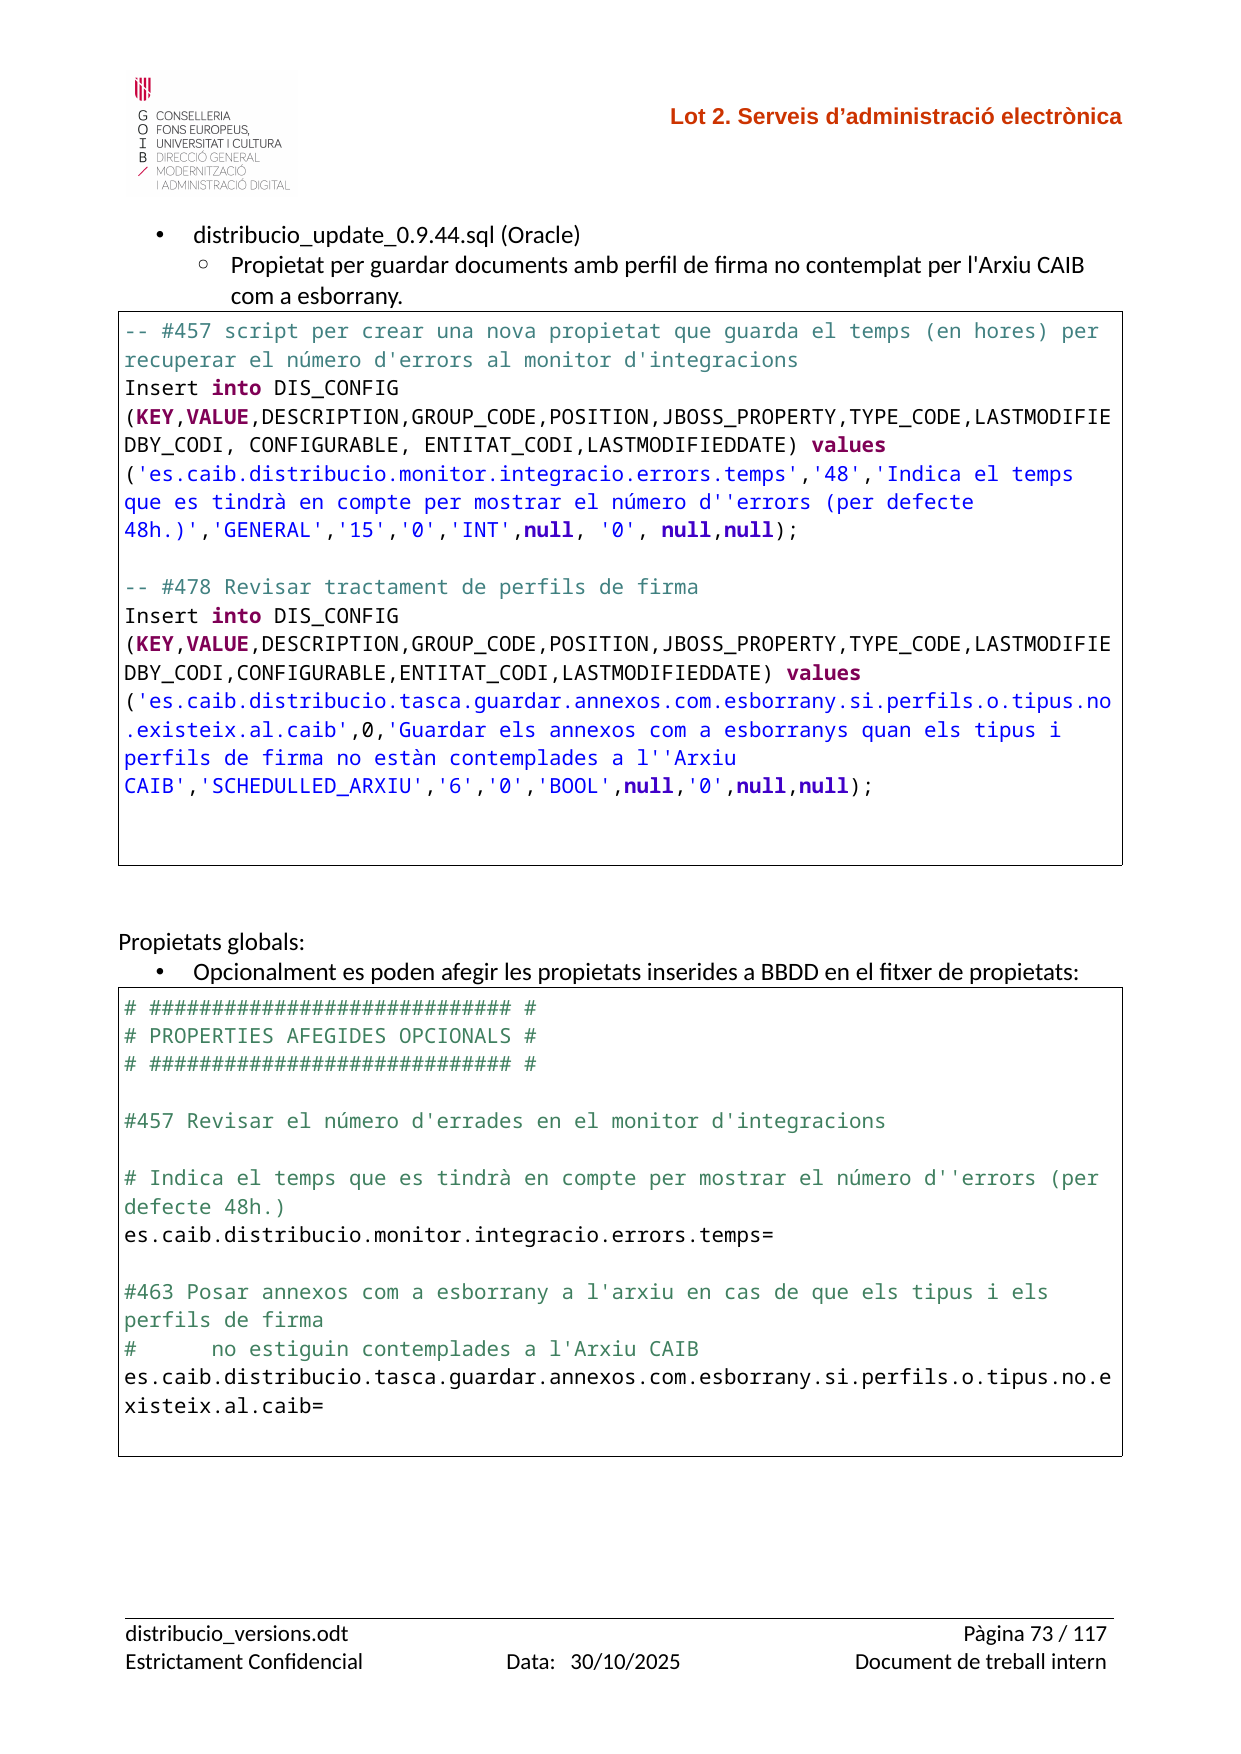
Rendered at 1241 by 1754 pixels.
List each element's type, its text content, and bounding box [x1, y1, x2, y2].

table_header # ############################# # # PROPERTIES AFEGIDES OPCIONALS # # ############################# # #457 Revisar el número d'errades en el monitor d'integracions # Indica el temps que es tindrà en compte per mostrar el número d''errors (per defecte 48h.) es.caib.distribucio.monitor.integracio.errors.temps= #463 Posar annexos com a esborrany a l'arxiu en cas de que els tipus i els perfils de firma # no estiguin contemplades a l'Arxiu CAIB es.caib.distribucio.tasca.guardar.annexos.com.esborrany.si.perfils.o.tipus.no.existeix.al.caib= [119, 988, 1122, 1456]
text Propietats globals: [118, 926, 1122, 956]
table_header -- #457 script per crear una nova propietat que guarda el temps (en hores) per recuperar el número d'errors al monitor d'integracions Insert into DIS_CONFIG (KEY,VALUE,DESCRIPTION,GROUP_CODE,POSITION,JBOSS_PROPERTY,TYPE_CODE,LASTMODIFIEDBY_CODI, CONFIGURABLE, ENTITAT_CODI,LASTMODIFIEDDATE) values ('es.caib.distribucio.monitor.integracio.errors.temps','48','Indica el temps que es tindrà en compte per mostrar el número d''errors (per defecte 48h.)','GENERAL','15','0','INT',null, '0', null,null); -- #478 Revisar tractament de perfils de firma Insert into DIS_CONFIG (KEY,VALUE,DESCRIPTION,GROUP_CODE,POSITION,JBOSS_PROPERTY,TYPE_CODE,LASTMODIFIEDBY_CODI,CONFIGURABLE,ENTITAT_CODI,LASTMODIFIEDDATE) values ('es.caib.distribucio.tasca.guardar.annexos.com.esborrany.si.perfils.o.tipus.no.existeix.al.caib',0,'Guardar els annexos com a esborranys quan els tipus i perfils de firma no estàn contemplades a l''Arxiu CAIB','SCHEDULLED_ARXIU','6','0','BOOL',null,'0',null,null); [119, 312, 1122, 865]
list Opcionalment es poden afegir les propietats inserides a BBDD en el fitxer de propietats: [156, 956, 1122, 987]
list Propietat per guardar documents amb perfil de firma no contemplat per l'Arxiu CAIB com a esborrany. [193, 250, 1122, 311]
list distribucio_update_0.9.44.sql (Oracle) [156, 219, 1122, 250]
picture [126, 70, 299, 197]
